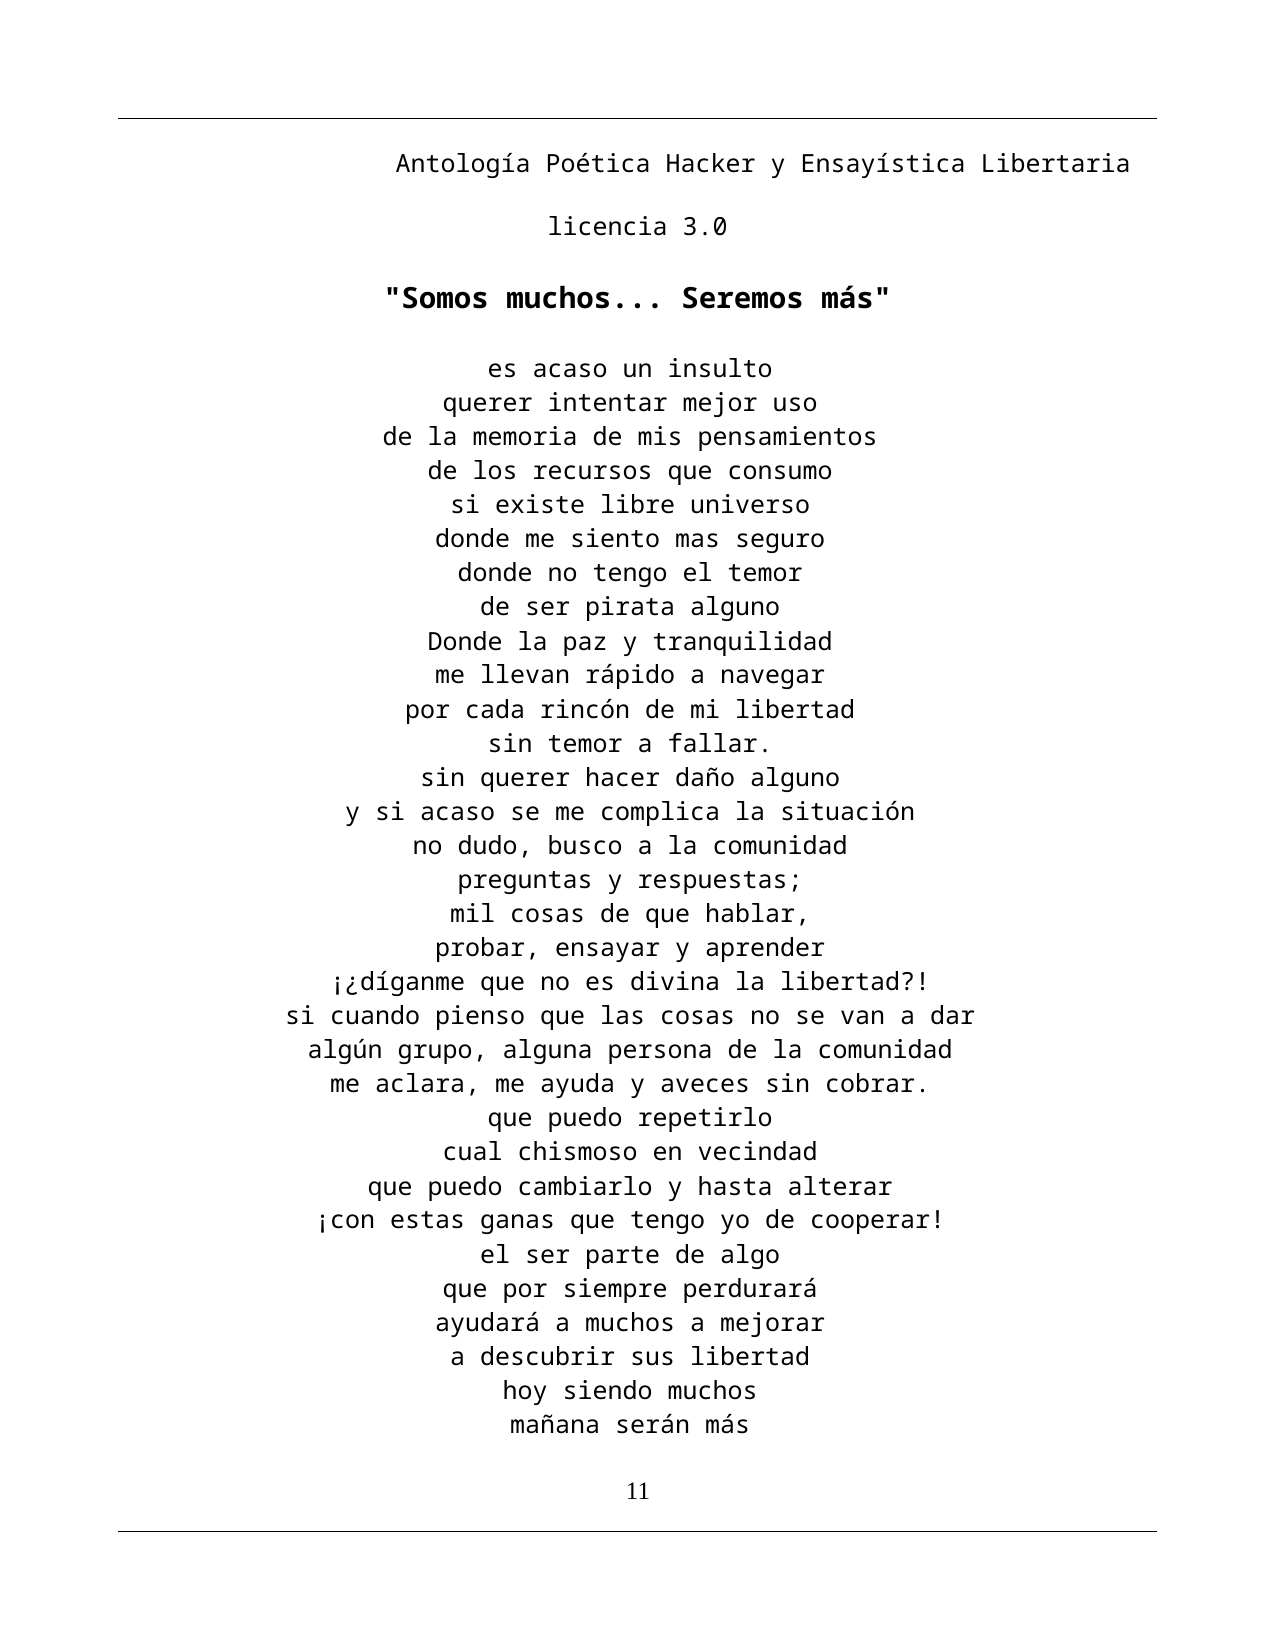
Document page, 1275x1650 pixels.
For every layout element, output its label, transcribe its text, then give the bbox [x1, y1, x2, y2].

text ayudará a muchos a mejorar [145, 1304, 1130, 1338]
text si existe libre universo [145, 487, 1130, 521]
text sin querer hacer daño alguno [145, 759, 1130, 793]
text de los recursos que consumo [145, 453, 1130, 487]
text Donde la paz y tranquilidad [145, 623, 1130, 657]
text "Somos muchos... Seremos más" [145, 277, 1130, 317]
text preguntas y respuestas; [145, 862, 1130, 896]
text probar, ensayar y aprender [145, 930, 1130, 964]
text sin temor a fallar. [145, 725, 1130, 759]
text querer intentar mejor uso [145, 385, 1130, 419]
text licencia 3.0 [145, 209, 1130, 243]
text donde me siento mas seguro [145, 521, 1130, 555]
text mañana serán más [145, 1407, 1130, 1441]
text hoy siendo muchos [145, 1372, 1130, 1407]
text algún grupo, alguna persona de la comunidad [145, 1032, 1130, 1066]
text a descubrir sus libertad [145, 1338, 1130, 1372]
text que puedo repetirlo [145, 1100, 1130, 1134]
text que por siempre perdurará [145, 1270, 1130, 1304]
text de ser pirata alguno [145, 589, 1130, 623]
text me llevan rápido a navegar [145, 657, 1130, 691]
text si cuando pienso que las cosas no se van a dar [145, 998, 1130, 1032]
text mil cosas de que hablar, [145, 896, 1130, 930]
text no dudo, busco a la comunidad [145, 827, 1130, 862]
text que puedo cambiarlo y hasta alterar [145, 1168, 1130, 1202]
text por cada rincón de mi libertad [145, 691, 1130, 725]
text cual chismoso en vecindad [145, 1134, 1130, 1168]
text donde no tengo el temor [145, 555, 1130, 589]
text el ser parte de algo [145, 1236, 1130, 1270]
text de la memoria de mis pensamientos [145, 419, 1130, 453]
text y si acaso se me complica la situación [145, 793, 1130, 827]
text ¡con estas ganas que tengo yo de cooperar! [145, 1202, 1130, 1236]
text es acaso un insulto [145, 351, 1130, 385]
text me aclara, me ayuda y aveces sin cobrar. [145, 1066, 1130, 1100]
text ¡¿díganme que no es divina la libertad?! [145, 964, 1130, 998]
